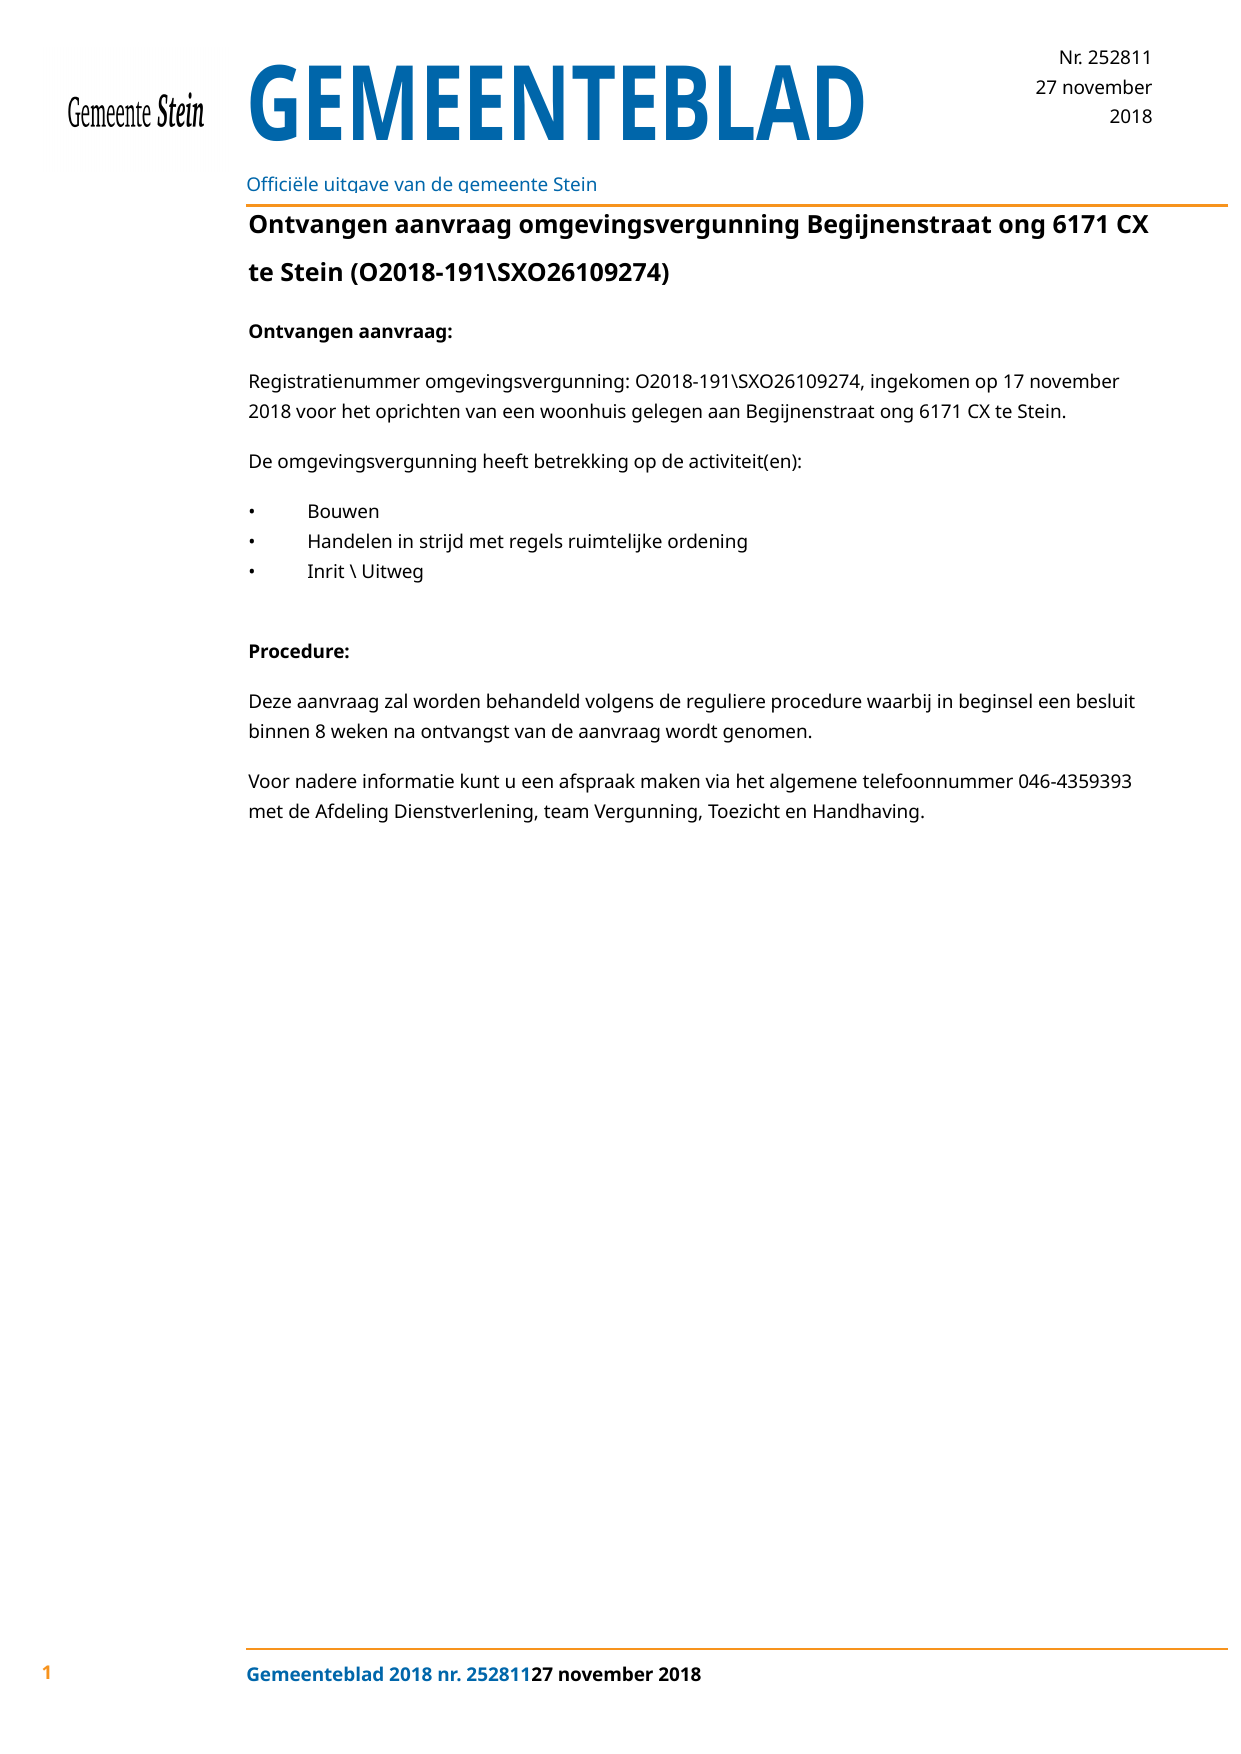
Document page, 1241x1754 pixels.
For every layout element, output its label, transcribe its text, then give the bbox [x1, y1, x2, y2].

list Handelen in strijd met regels ruimtelijke ordening [248, 528, 1152, 554]
picture [41, 47, 231, 172]
text Voor nadere informatie kunt u een afspraak maken via het algemene telefoonnummer 046-4359393 met de Afdeling Dienstverlening, team Vergunning, Toezicht en Handhaving. [248, 768, 1152, 824]
text Registratienummer omgevingsvergunning: O2018-191\SXO26109274, ingekomen op 17 november 2018 voor het oprichten van een woonhuis gelegen aan Begijnenstraat ong 6171 CX te Stein. [248, 368, 1152, 424]
list Inrit \ Uitweg [248, 558, 1152, 584]
text Ontvangen aanvraag: [248, 318, 1152, 344]
text De omgevingsvergunning heeft betrekking op de activiteit(en): [248, 448, 1152, 474]
text Deze aanvraag zal worden behandeld volgens de reguliere procedure waarbij in beginsel een besluit binnen 8 weken na ontvangst van de aanvraag wordt genomen. [248, 688, 1152, 744]
text Ontvangen aanvraag omgevingsvergunning Begijnenstraat ong 6171 CX te Stein (O2018-191\SXO26109274) [248, 207, 1152, 288]
list Bouwen [248, 499, 1152, 524]
text Procedure: [248, 638, 1152, 664]
